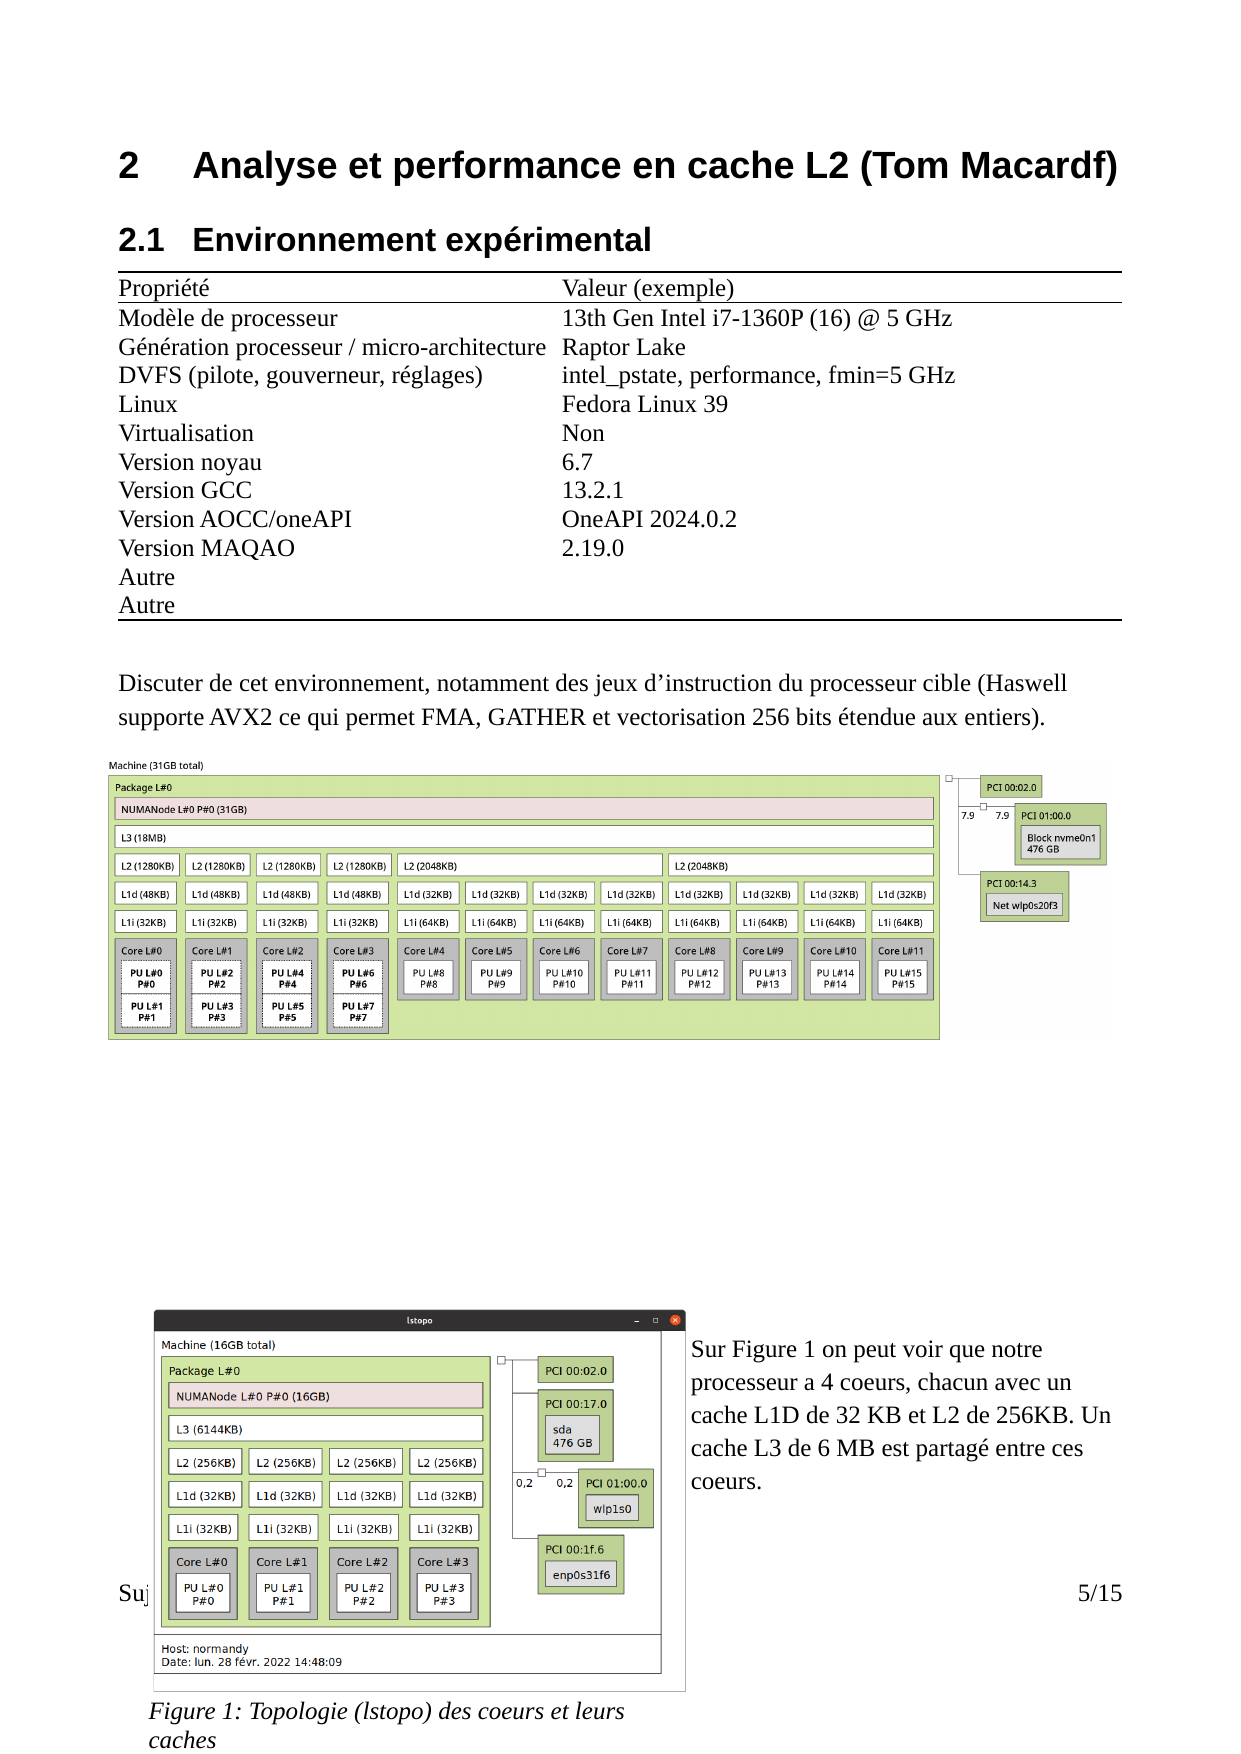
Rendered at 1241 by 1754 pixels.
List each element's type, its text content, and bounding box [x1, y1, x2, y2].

table_cell 13th Gen Intel i7-1360P (16) @ 5 GHz [562, 303, 1122, 332]
table_cell Virtualisation [118, 418, 562, 447]
text Figure 1: Topologie (lstopo) des coeurs et leurs caches [148, 1697, 691, 1754]
table_cell [562, 591, 1122, 619]
table_cell Non [562, 418, 1122, 447]
table_cell Génération processeur / micro-architecture [118, 332, 562, 361]
table_cell Raptor Lake [562, 332, 1122, 361]
table_cell intel_pstate, performance, fmin=5 GHz [562, 361, 1122, 389]
text [118, 1334, 148, 1495]
table_cell 13.2.1 [562, 476, 1122, 504]
subtitle Environnement expérimental [118, 220, 1122, 259]
table_cell Version noyau [118, 447, 562, 476]
table_cell DVFS (pilote, gouverneur, réglages) [118, 361, 562, 389]
table_header Propriété [118, 273, 562, 302]
table_cell Modèle de processeur [118, 303, 562, 332]
table_cell Linux [118, 389, 562, 418]
table_cell [562, 562, 1122, 591]
table_cell Autre [118, 562, 562, 591]
text Discuter de cet environnement, notamment des jeux d’instruction du processeur cible (Haswell supporte AVX2 ce qui permet FMA, GATHER et vectorisation 256 bits étendue aux entiers). [118, 668, 1122, 730]
table_cell Version AOCC/oneAPI [118, 504, 562, 533]
subtitle Analyse et performance en cache L2 (Tom Macardf) [118, 143, 1122, 187]
table_cell Autre [118, 591, 562, 619]
table_cell Version GCC [118, 476, 562, 504]
text [148, 1293, 691, 1305]
text Sur Figure 1 on peut voir que notre processeur a 4 coeurs, chacun avec un cache L1D de 32 KB et L2 de 256KB. Un cache L3 de 6 MB est partagé entre ces coeurs. [691, 1334, 1122, 1495]
table_cell 6.7 [562, 447, 1122, 476]
picture [104, 756, 1109, 1044]
picture [148, 1305, 691, 1697]
table_header Valeur (exemple) [562, 273, 1122, 302]
table_cell Fedora Linux 39 [562, 389, 1122, 418]
table_cell Version MAQAO [118, 533, 562, 562]
table_cell OneAPI 2024.0.2 [562, 504, 1122, 533]
table_cell 2.19.0 [562, 533, 1122, 562]
